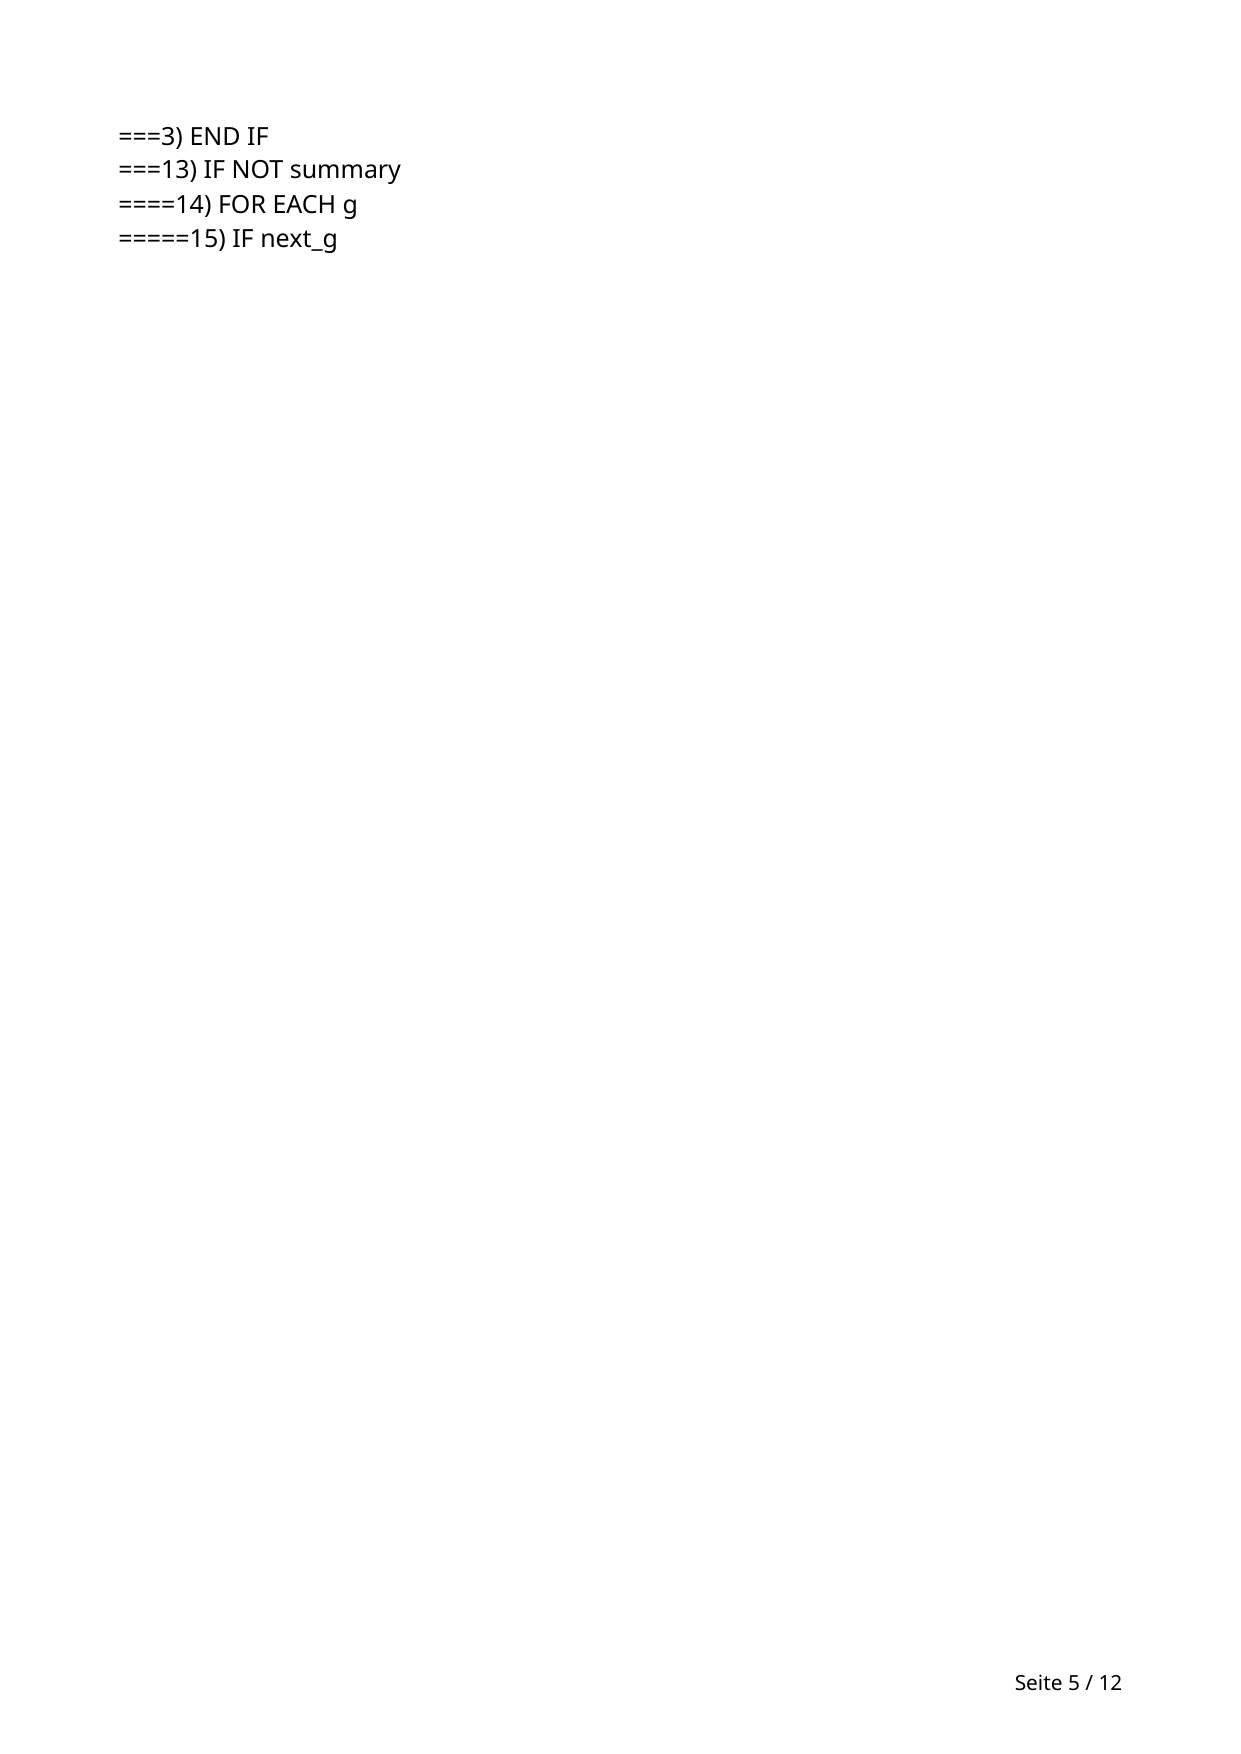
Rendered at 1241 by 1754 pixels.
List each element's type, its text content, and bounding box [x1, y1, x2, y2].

text ===3) END IF [118, 118, 1122, 152]
text ===13) IF NOT summary [118, 152, 1122, 186]
text =====15) IF next_g [118, 220, 1122, 254]
text ====14) FOR EACH g [118, 186, 1122, 220]
